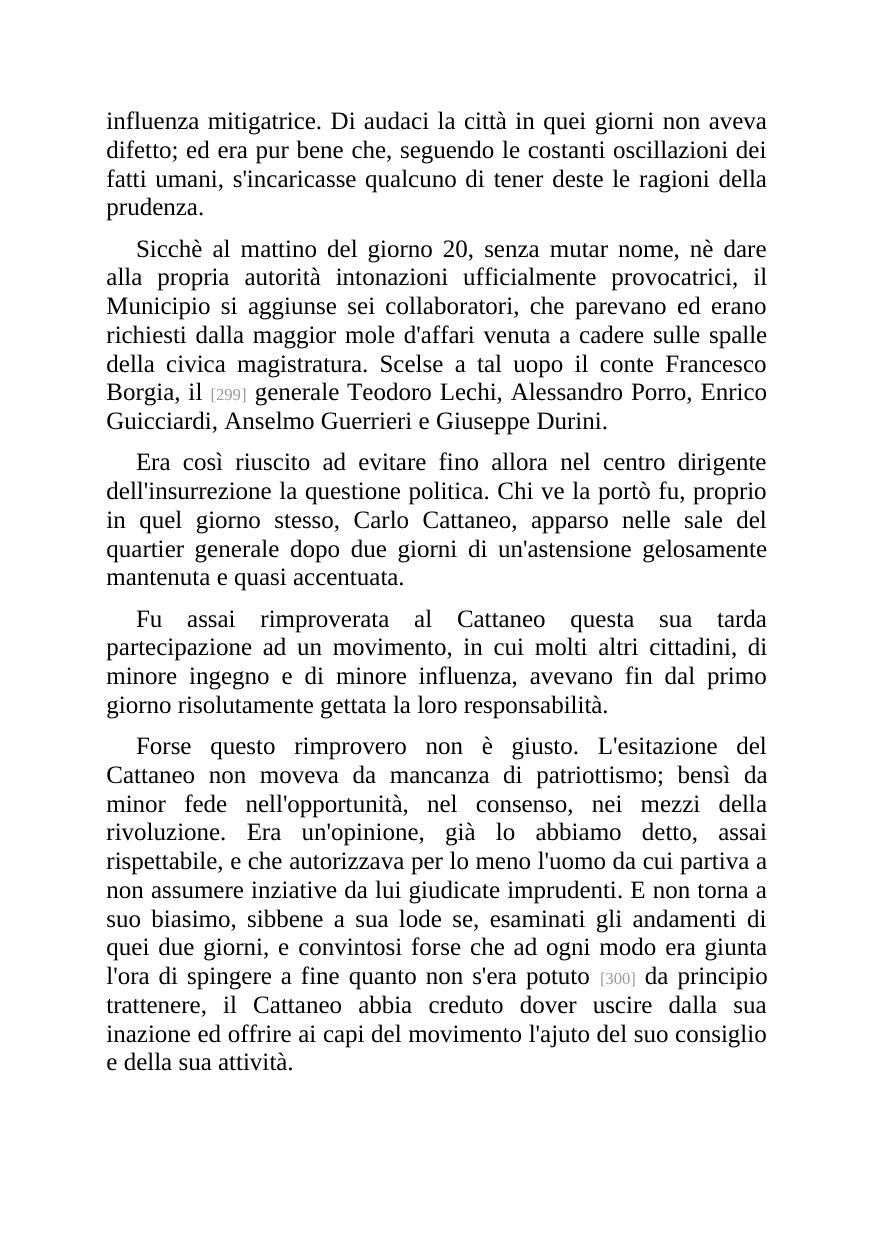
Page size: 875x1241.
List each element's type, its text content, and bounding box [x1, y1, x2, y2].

text Sicchè al mattino del giorno 20, senza mutar nome, nè dare alla propria autorità intonazioni ufficialmente provocatrici, il Municipio si aggiunse sei collaboratori, che parevano ed erano richiesti dalla maggior mole d'affari venuta a cadere sulle spalle della civica magistratura. Scelse a tal uopo il conte Francesco Borgia, il [299] generale Teodoro Lechi, Alessandro Porro, Enrico Guicciardi, Anselmo Guerrieri e Giuseppe Durini. [106, 234, 768, 435]
text Forse questo rimprovero non è giusto. L'esitazione del Cattaneo non moveva da mancanza di patriottismo; bensì da minor fede nell'opportunità, nel consenso, nei mezzi della rivoluzione. Era un'opinione, già lo abbiamo detto, assai rispettabile, e che autorizzava per lo meno l'uomo da cui partiva a non assumere inziative da lui giudicate imprudenti. E non torna a suo biasimo, sibbene a sua lode se, esaminati gli andamenti di quei due giorni, e convintosi forse che ad ogni modo era giunta l'ora di spingere a fine quanto non s'era potuto [300] da principio trattenere, il Cattaneo abbia creduto dover uscire dalla sua inazione ed offrire ai capi del movimento l'ajuto del suo consiglio e della sua attività. [106, 731, 768, 1076]
text Fu assai rimproverata al Cattaneo questa sua tarda partecipazione ad un movimento, in cui molti altri cittadini, di minore ingegno e di minore influenza, avevano fin dal primo giorno risolutamente gettata la loro responsabilità. [106, 604, 768, 719]
text influenza mitigatrice. Di audaci la città in quei giorni non aveva difetto; ed era pur bene che, seguendo le costanti oscillazioni dei fatti umani, s'incaricasse qualcuno di tener deste le ragioni della prudenza. [106, 106, 768, 221]
text Era così riuscito ad evitare fino allora nel centro dirigente dell'insurrezione la questione politica. Chi ve la portò fu, proprio in quel giorno stesso, Carlo Cattaneo, apparso nelle sale del quartier generale dopo due giorni di un'astensione gelosamente mantenuta e quasi accentuata. [106, 447, 768, 591]
